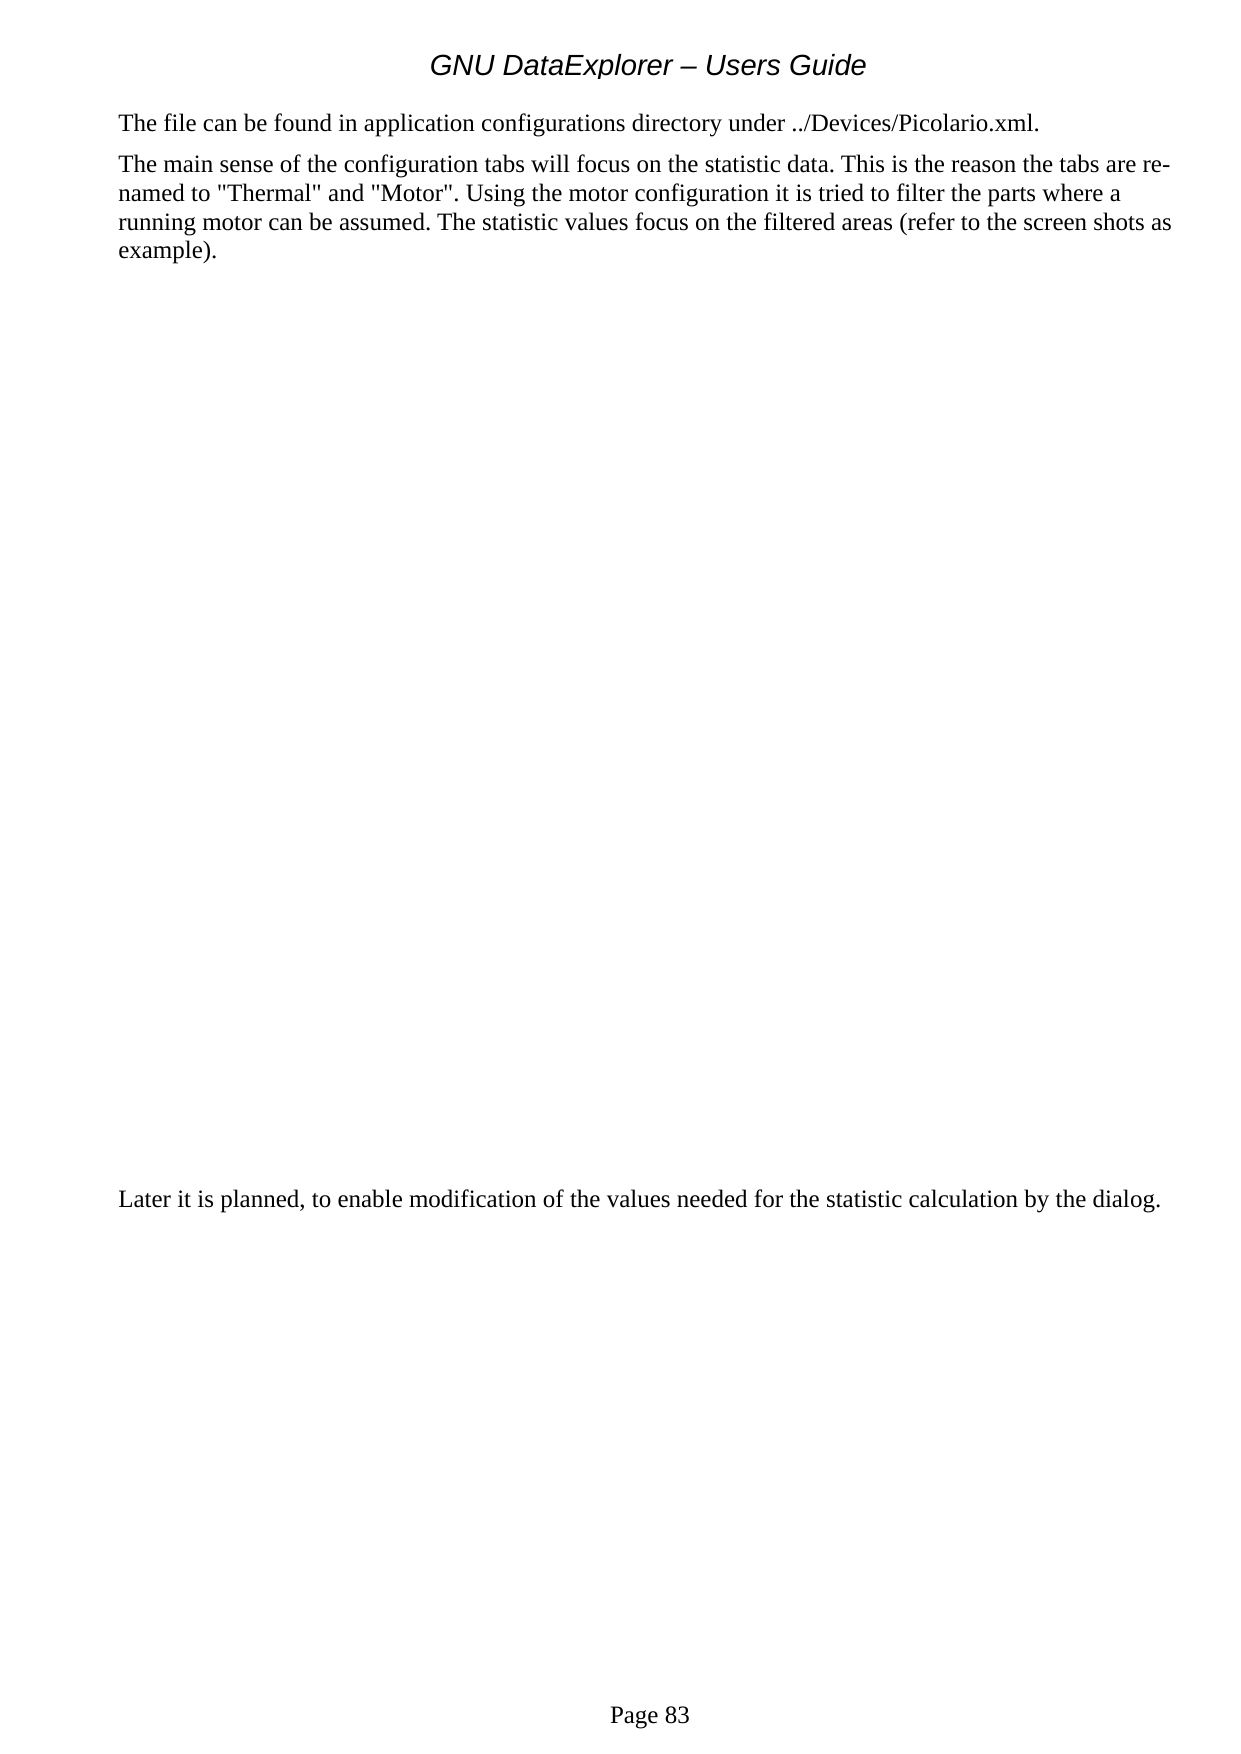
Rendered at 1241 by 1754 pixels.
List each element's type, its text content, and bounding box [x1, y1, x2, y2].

text The file can be found in application configurations directory under ../Devices/Picolario.xml. [118, 108, 1181, 137]
text The main sense of the configuration tabs will focus on the statistic data. This is the reason the tabs are re-named to "Thermal" and "Motor". Using the motor configuration it is tried to filter the parts where a running motor can be assumed. The statistic values focus on the filtered areas (refer to the screen shots as example). [118, 149, 1181, 264]
text Later it is planned, to enable modification of the values needed for the statistic calculation by the dialog. [118, 1184, 1181, 1213]
